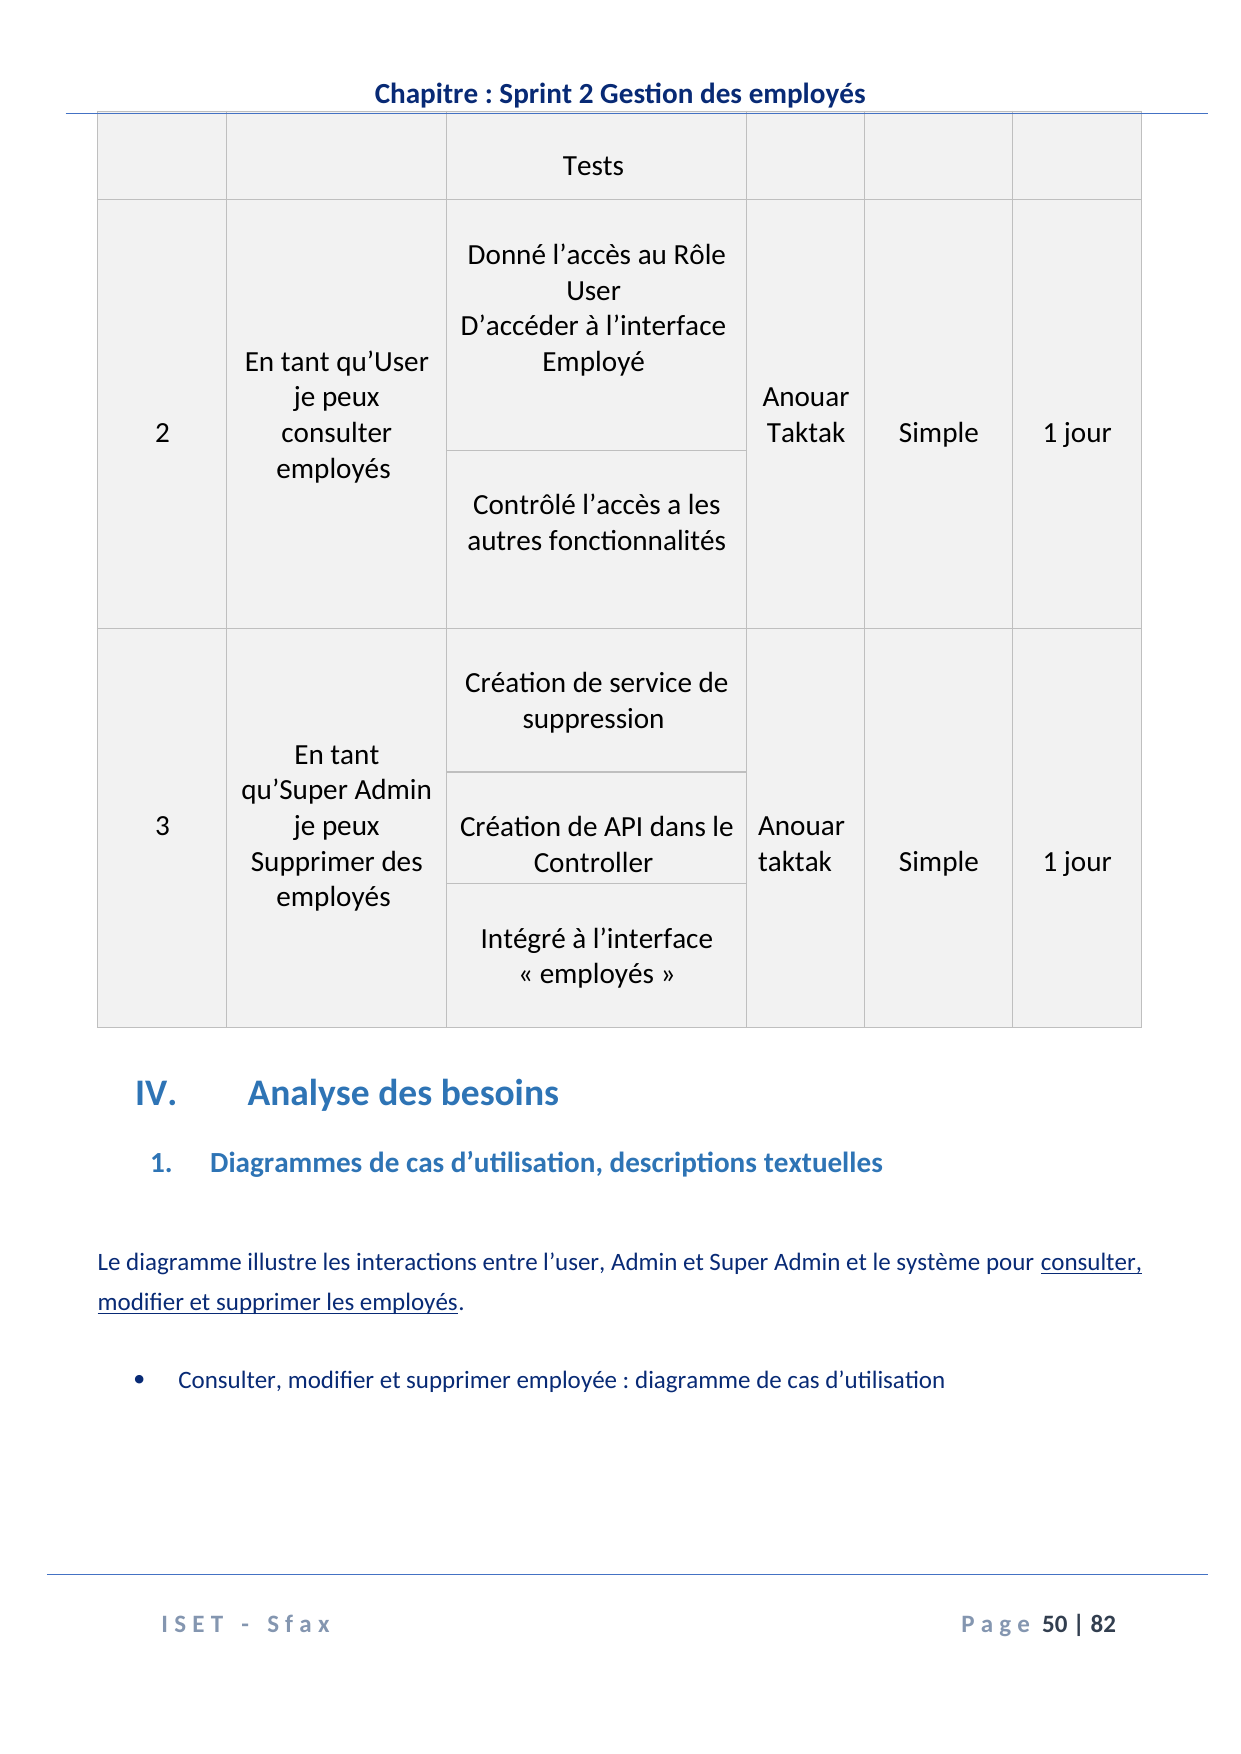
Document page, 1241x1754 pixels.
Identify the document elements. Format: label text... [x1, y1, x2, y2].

text Le diagramme illustre les interactions entre l’user, Admin et Super Admin et le système pour consulter, modifier et supprimer les employés. [97, 1247, 1143, 1318]
table_cell [1013, 114, 1141, 199]
table_cell Tests [447, 114, 746, 199]
table_cell Création de service de suppression [447, 629, 746, 771]
table_cell 3 [98, 629, 226, 1027]
list Consulter, modifier et supprimer employée : diagramme de cas d’utilisation [135, 1364, 1143, 1395]
table_cell En tant qu’User je peux consulter employés [227, 200, 446, 628]
subtitle Diagrammes de cas d’utilisation, descriptions textuelles [172, 1144, 1143, 1179]
table_cell Simple [865, 629, 1012, 1027]
table_cell Création de API dans le Controller [447, 773, 746, 883]
table_cell Anouar Taktak [747, 200, 864, 628]
table_cell Intégré à l’interface « employés » [447, 884, 746, 1027]
table_cell Simple [865, 200, 1012, 628]
table_cell 1 jour [1013, 629, 1141, 1027]
table_cell 2 [98, 200, 226, 628]
table_cell Donné l’accès au Rôle User D’accéder à l’interface Employé [447, 200, 746, 450]
table_cell [865, 114, 1012, 199]
table_cell Anouar taktak [747, 629, 864, 1027]
subtitle Analyse des besoins [135, 1069, 1143, 1115]
table_cell Contrôlé l’accès a les autres fonctionnalités [447, 451, 746, 628]
table_cell [227, 114, 446, 199]
table_cell 1 jour [1013, 200, 1141, 628]
table_cell [98, 114, 226, 199]
table_cell En tant qu’Super Admin je peux Supprimer des employés [227, 629, 446, 1027]
table_cell [747, 114, 864, 199]
